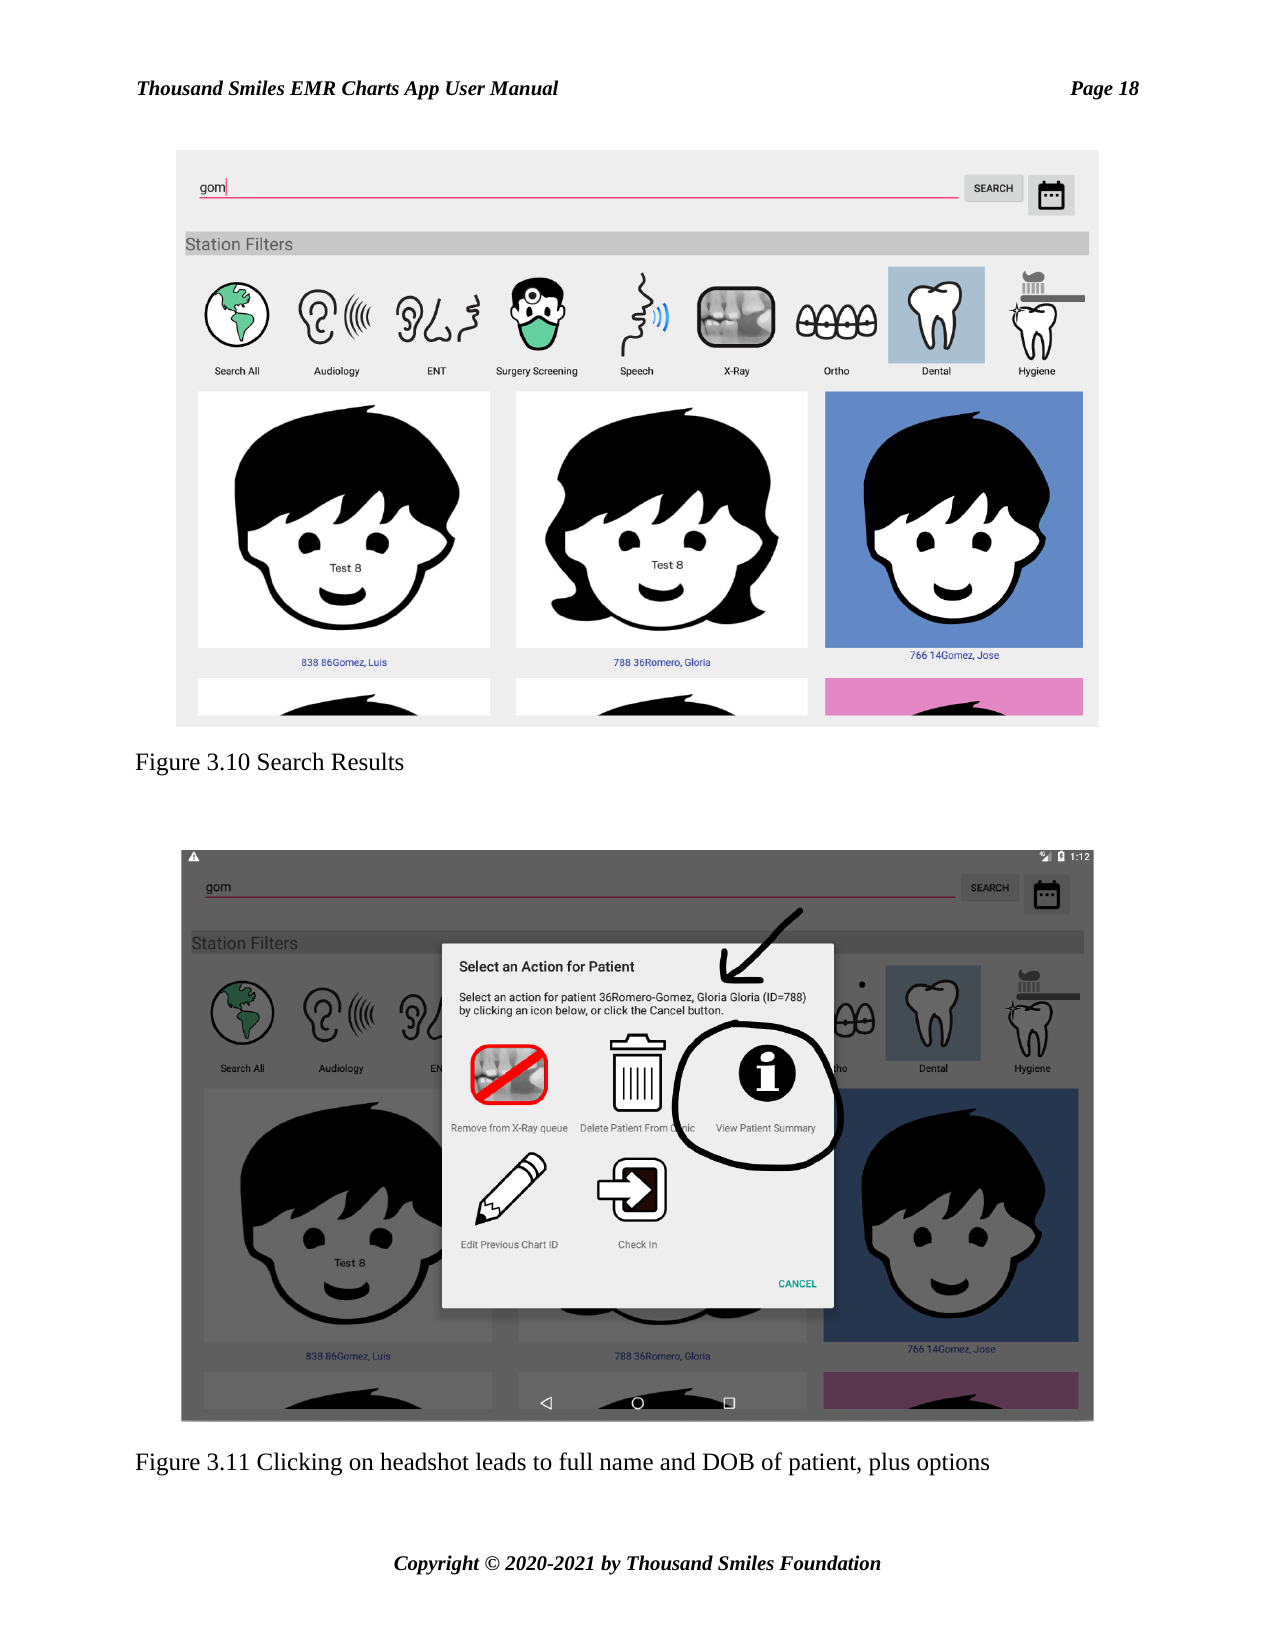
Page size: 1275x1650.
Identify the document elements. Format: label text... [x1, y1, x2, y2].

picture [176, 150, 1099, 727]
text Figure 3.11 Clicking on headshot leads to full name and DOB of patient, plus options [135, 1450, 1140, 1475]
picture [181, 850, 1094, 1422]
text Figure 3.10 Search Results [135, 750, 1140, 775]
